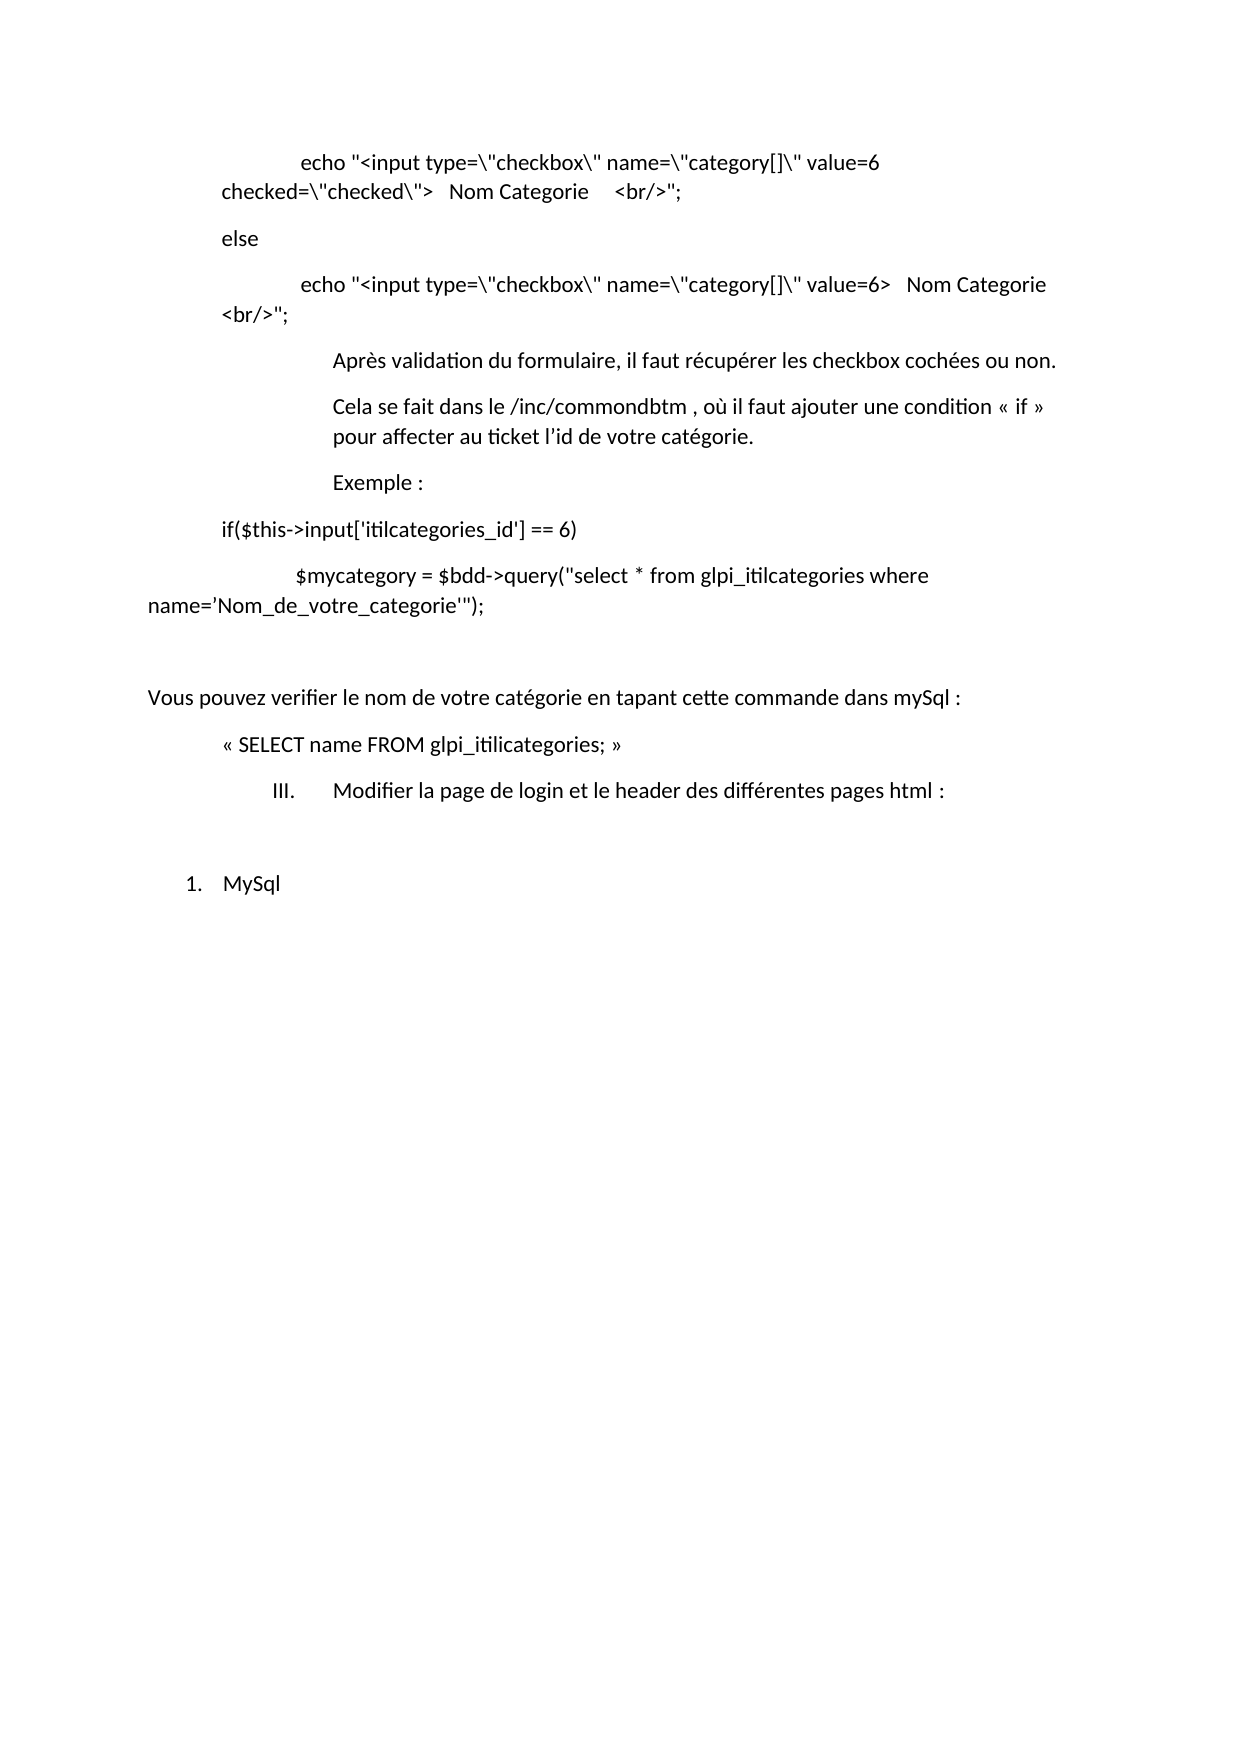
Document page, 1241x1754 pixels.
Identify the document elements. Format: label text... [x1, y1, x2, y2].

text Vous pouvez verifier le nom de votre catégorie en tapant cette commande dans mySql : [148, 683, 1093, 712]
list Après validation du formulaire, il faut récupérer les checkbox cochées ou non. [333, 346, 1093, 374]
text if($this->input['itilcategories_id'] == 6) [148, 515, 1093, 543]
text echo "<input type=\"checkbox\" name=\"category[]\" value=6> Nom Categorie <br/>"; [221, 270, 1093, 328]
text « SELECT name FROM glpi_itilicategories; » [148, 730, 1093, 758]
text $mycategory = $bdd->query("select * from glpi_itilcategories where name=’Nom_de_votre_categorie'"); [148, 561, 1093, 619]
list Exemple : [333, 468, 1093, 496]
list Cela se fait dans le /inc/commondbtm , où il faut ajouter une condition « if » pour affecter au ticket l’id de votre catégorie. [333, 392, 1093, 450]
list MySql [185, 869, 1093, 897]
text else [148, 224, 1093, 252]
list Modifier la page de login et le header des différentes pages html : [295, 776, 1093, 804]
text echo "<input type=\"checkbox\" name=\"category[]\" value=6 checked=\"checked\"> Nom Categorie <br/>"; [221, 148, 1093, 205]
